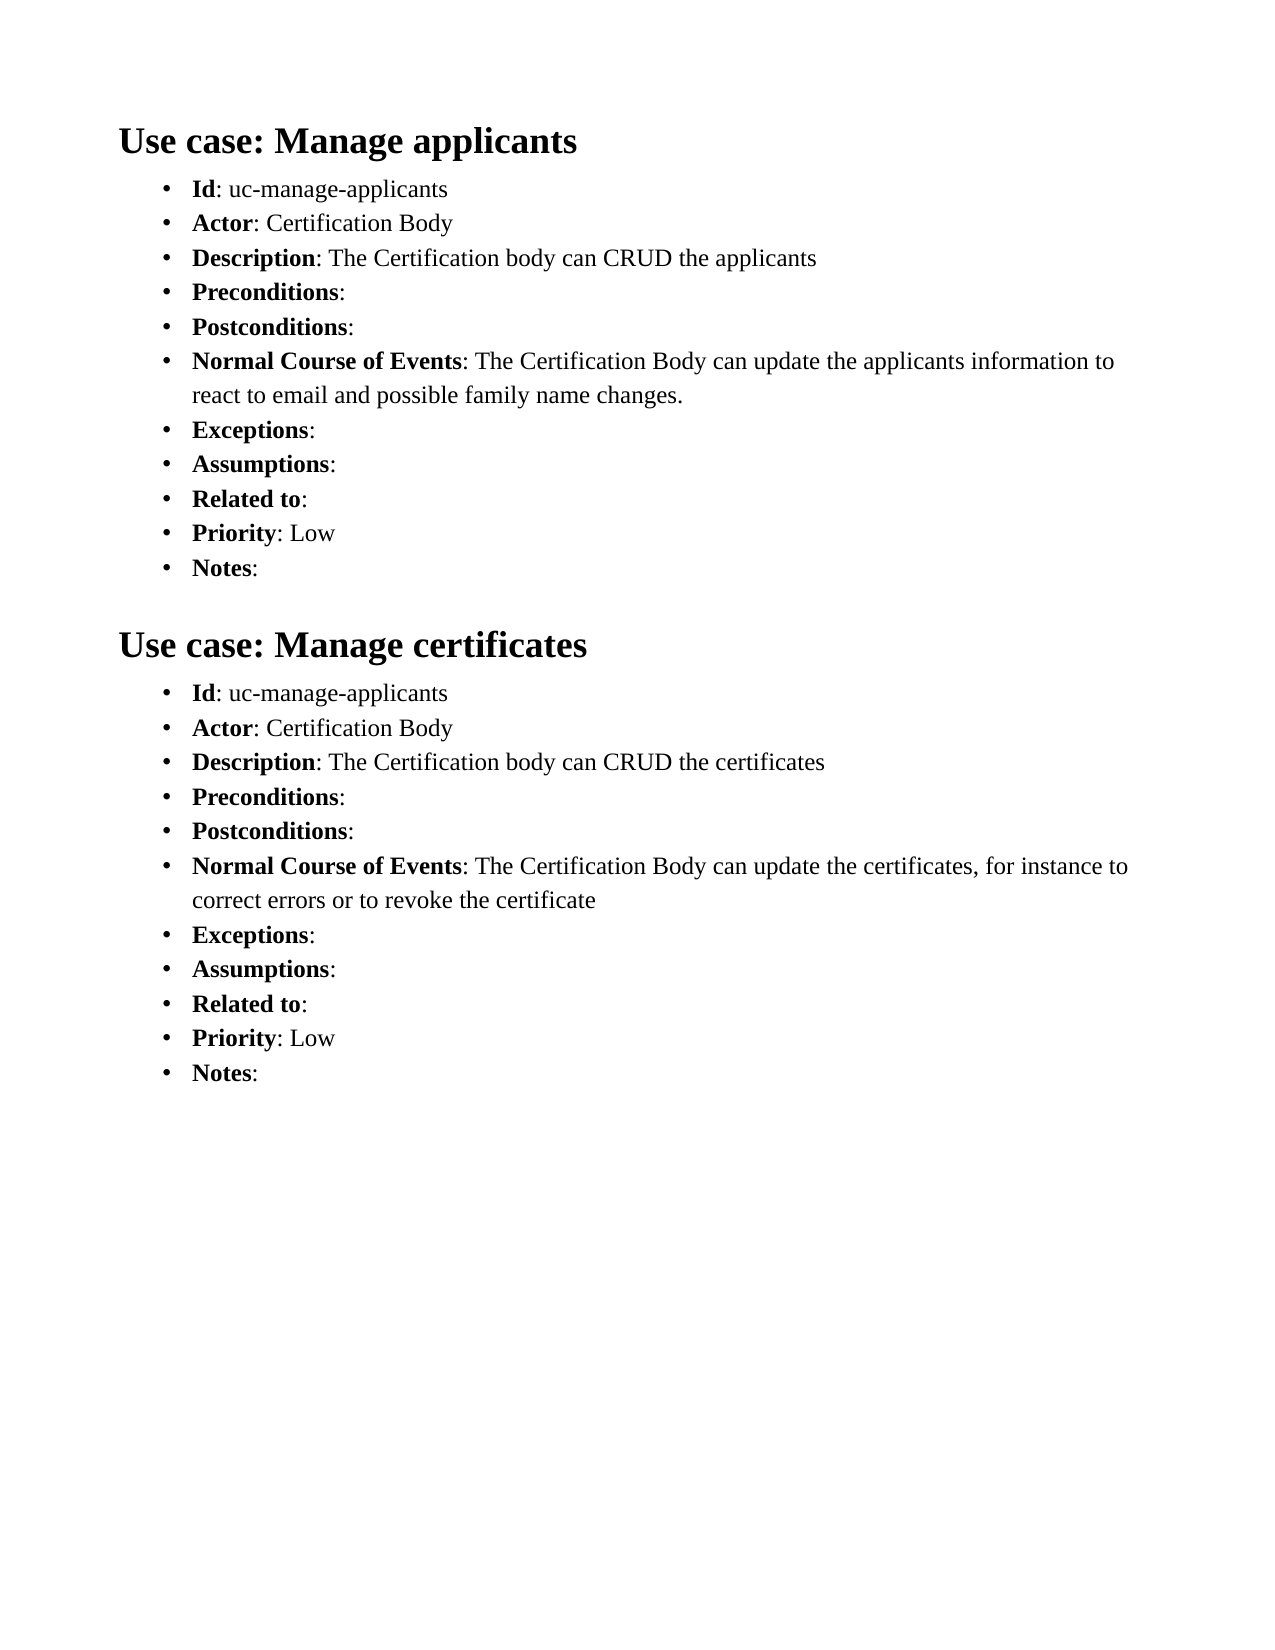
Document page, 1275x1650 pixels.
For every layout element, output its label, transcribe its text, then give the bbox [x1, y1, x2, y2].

list Priority: Low [162, 518, 1157, 547]
list Exceptions: [162, 920, 1157, 949]
list Description: The Certification body can CRUD the applicants [162, 243, 1157, 271]
list Priority: Low [162, 1023, 1157, 1052]
list Id: uc-manage-applicants [162, 678, 1157, 707]
list Id: uc-manage-applicants [162, 174, 1157, 202]
list Normal Course of Events: The Certification Body can update the applicants information to react to email and possible family name changes. [162, 346, 1157, 409]
list Postconditions: [162, 816, 1157, 845]
list Exceptions: [162, 415, 1157, 444]
list Assumptions: [162, 954, 1157, 983]
list Description: The Certification body can CRUD the certificates [162, 747, 1157, 776]
list Assumptions: [162, 449, 1157, 478]
list Postconditions: [162, 312, 1157, 340]
list Notes: [162, 553, 1157, 582]
list Actor: Certification Body [162, 208, 1157, 237]
list Normal Course of Events: The Certification Body can update the certificates, for instance to correct errors or to revoke the certificate [162, 851, 1157, 914]
list Preconditions: [162, 277, 1157, 306]
subtitle Use case: Manage applicants [118, 118, 1157, 161]
list Related to: [162, 484, 1157, 513]
list Preconditions: [162, 782, 1157, 811]
list Related to: [162, 989, 1157, 1018]
list Notes: [162, 1058, 1157, 1087]
list Actor: Certification Body [162, 713, 1157, 742]
subtitle Use case: Manage certificates [118, 623, 1157, 666]
